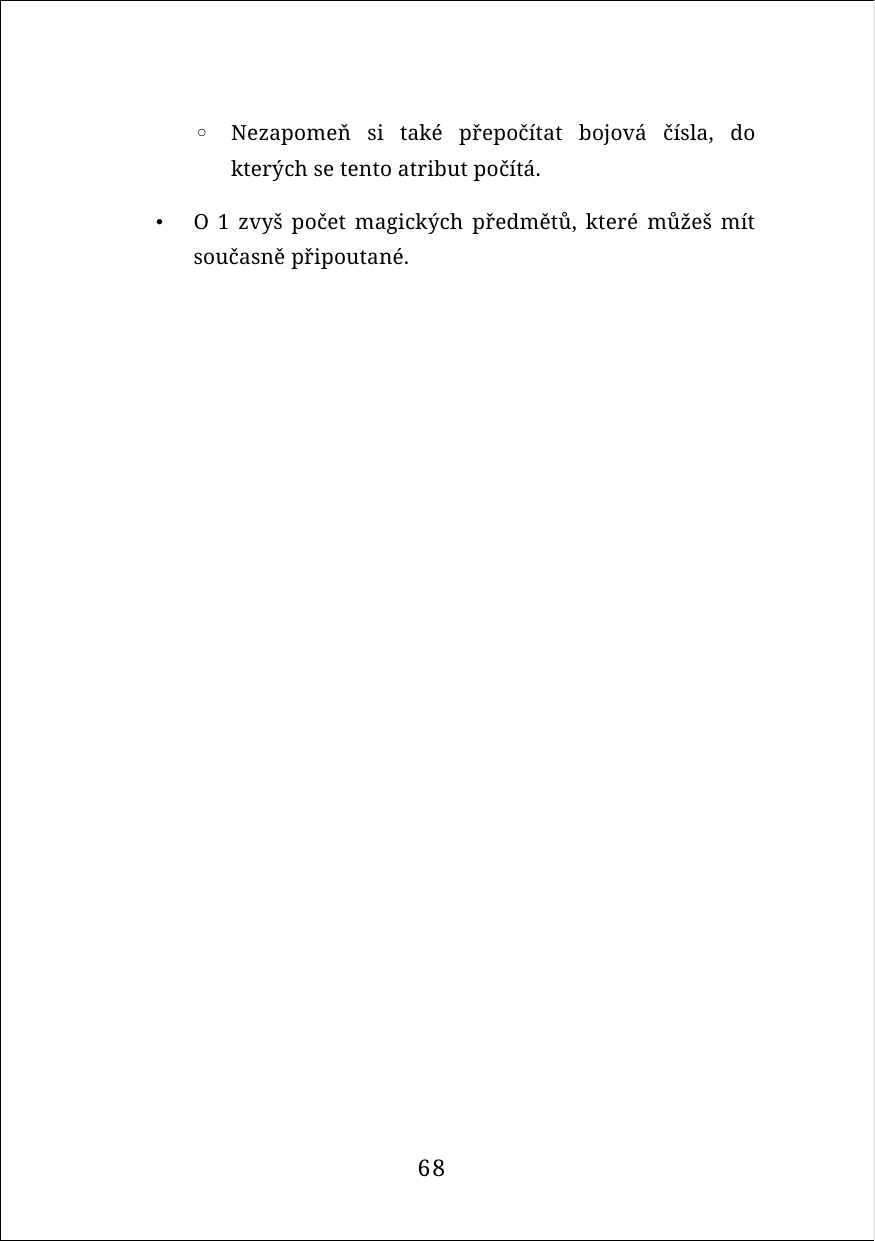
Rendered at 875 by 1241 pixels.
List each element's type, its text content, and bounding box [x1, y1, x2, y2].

list Nezapomeň si také přepočítat bojová čísla, do kterých se tento atribut počítá. [193, 118, 756, 182]
list O 1 zvyš počet magických předmětů, které můžeš mít současně připoutané. [156, 207, 756, 271]
